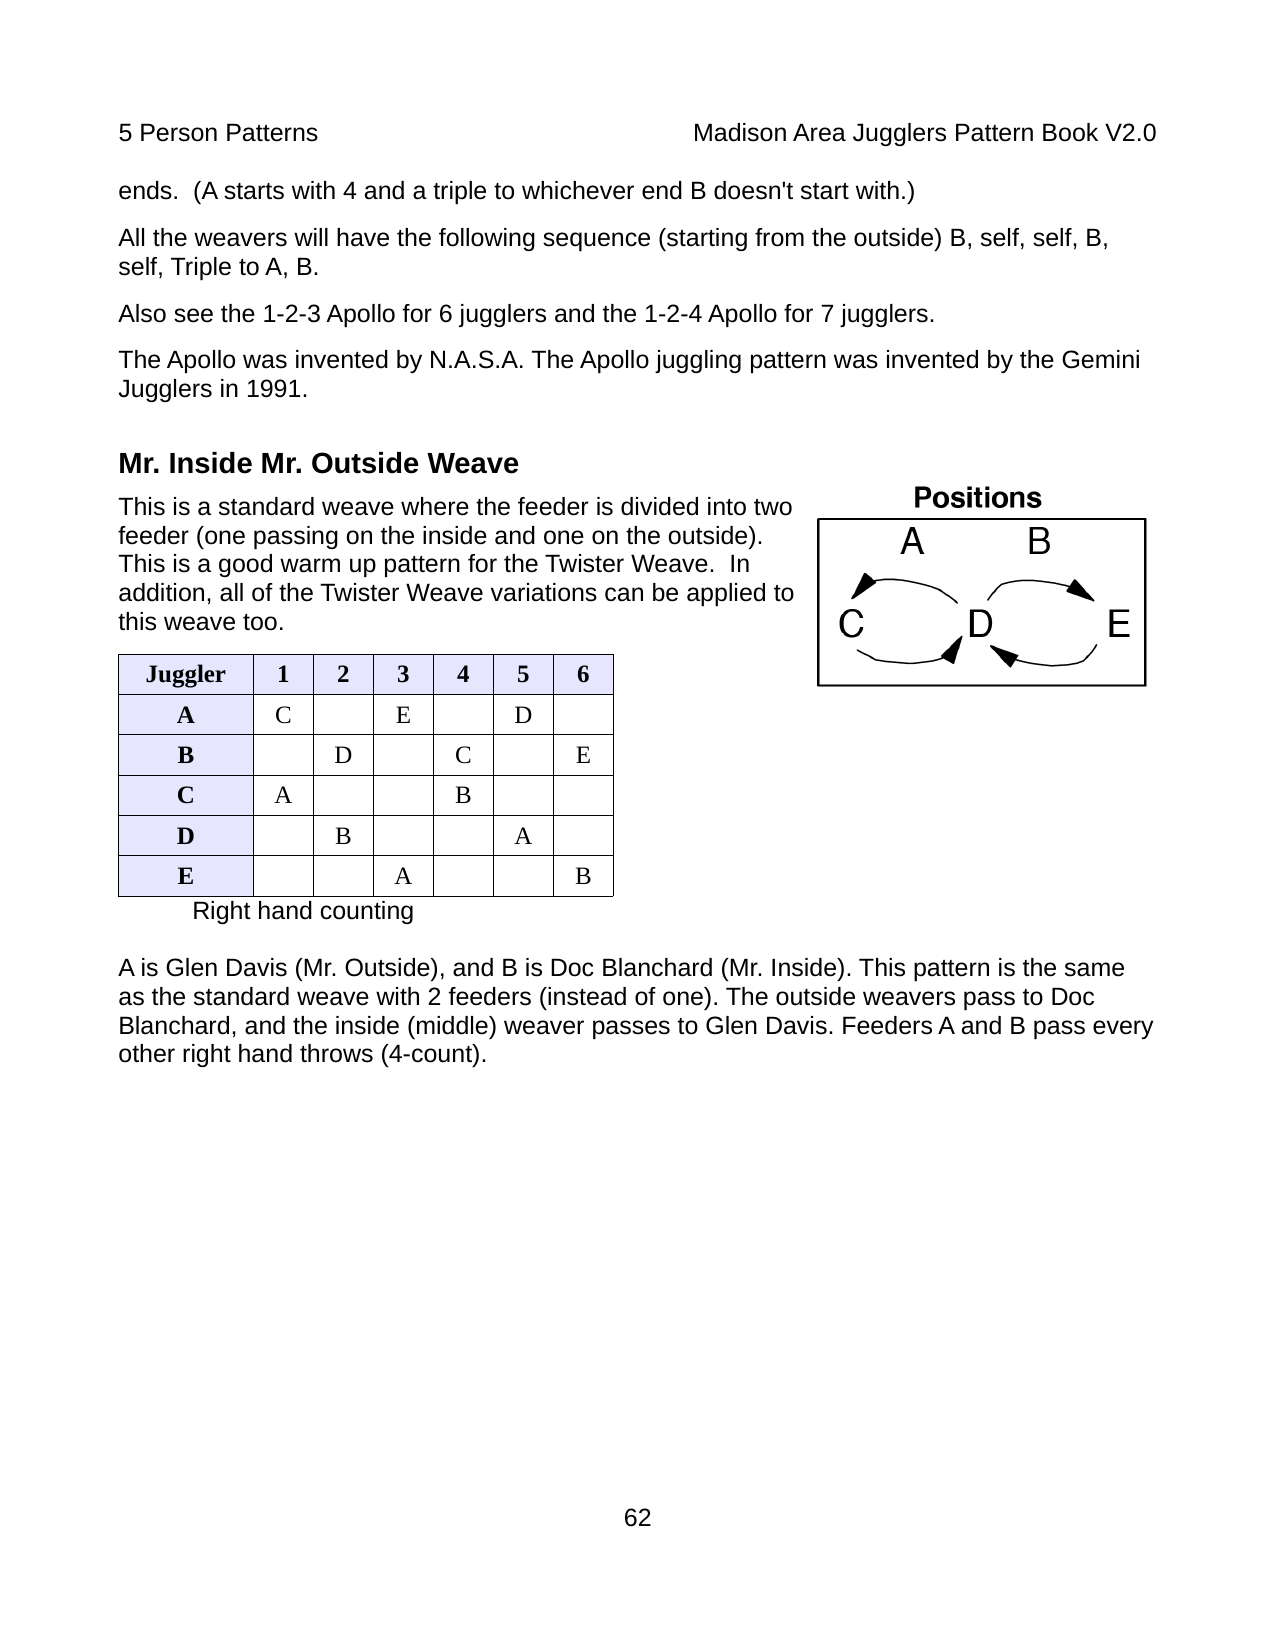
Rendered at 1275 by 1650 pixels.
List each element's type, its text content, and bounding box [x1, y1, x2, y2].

table_cell [314, 856, 373, 896]
table_cell D [494, 695, 553, 734]
table_cell D [119, 816, 253, 855]
table_header 6 [554, 655, 613, 694]
table_cell C [119, 776, 253, 815]
table_cell E [119, 856, 253, 896]
table_cell [374, 735, 433, 775]
table_cell [494, 735, 553, 775]
table_cell [434, 856, 493, 896]
table_cell [374, 776, 433, 815]
picture [807, 478, 1157, 691]
table_cell [254, 816, 313, 855]
table_header 4 [434, 655, 493, 694]
table_cell E [374, 695, 433, 734]
table_cell [434, 695, 493, 734]
table_cell [314, 695, 373, 734]
text The Apollo was invented by N.A.S.A. The Apollo juggling pattern was invented by the Gemini Jugglers in 1991. [118, 345, 1157, 403]
table_header Juggler [119, 655, 253, 694]
table_cell B [434, 776, 493, 815]
table_cell [554, 695, 613, 734]
table_cell [374, 816, 433, 855]
table_cell E [554, 735, 613, 775]
table_cell A [374, 856, 433, 896]
text ends. (A starts with 4 and a triple to whichever end B doesn't start with.) [118, 176, 1157, 205]
table_cell [494, 856, 553, 896]
text Right hand counting [118, 896, 1157, 924]
text A is Glen Davis (Mr. Outside), and B is Doc Blanchard (Mr. Inside). This pattern is the same as the standard weave with 2 feeders (instead of one). The outside weavers pass to Doc Blanchard, and the inside (middle) weaver passes to Glen Davis. Feeders A and B pass every other right hand throws (4-count). [118, 953, 1157, 1068]
table_cell [254, 735, 313, 775]
table_cell A [254, 776, 313, 815]
text All the weavers will have the following sequence (starting from the outside) B, self, self, B, self, Triple to A, B. [118, 223, 1157, 281]
table_cell C [254, 695, 313, 734]
table_cell [314, 776, 373, 815]
table_cell B [314, 816, 373, 855]
subtitle Mr. Inside Mr. Outside Weave [118, 446, 1157, 479]
table_header 1 [254, 655, 313, 694]
table_cell [494, 776, 553, 815]
table_cell C [434, 735, 493, 775]
table_cell [554, 776, 613, 815]
table_cell A [494, 816, 553, 855]
text This is a standard weave where the feeder is divided into two feeder (one passing on the inside and one on the outside). This is a good warm up pattern for the Twister Weave. In addition, all of the Twister Weave variations can be applied to this weave too. [118, 492, 807, 636]
table_cell D [314, 735, 373, 775]
table_cell B [554, 856, 613, 896]
table_cell [254, 856, 313, 896]
table_cell B [119, 735, 253, 775]
text Also see the 1-2-3 Apollo for 6 jugglers and the 1-2-4 Apollo for 7 jugglers. [118, 299, 1157, 327]
table_cell A [119, 695, 253, 734]
table_cell [554, 816, 613, 855]
table_header 3 [374, 655, 433, 694]
table_header 2 [314, 655, 373, 694]
table_cell [434, 816, 493, 855]
table_header 5 [494, 655, 553, 694]
